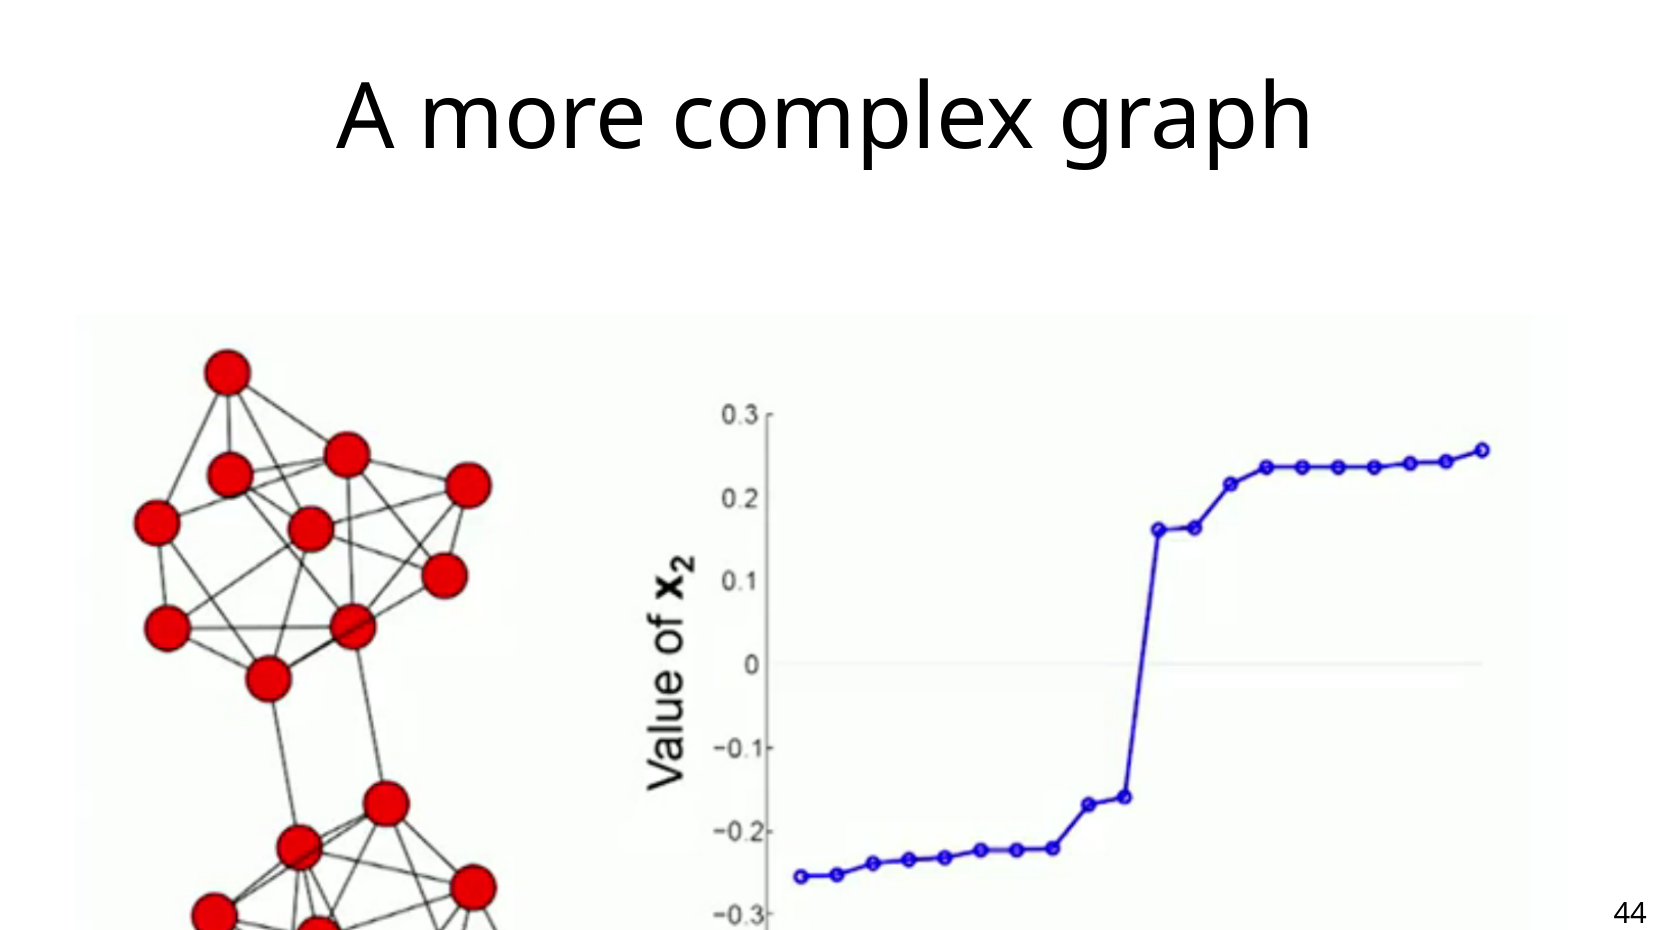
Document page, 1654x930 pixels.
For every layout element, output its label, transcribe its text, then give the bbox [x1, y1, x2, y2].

title A more complex graph [82, 49, 1571, 257]
picture [75, 314, 1568, 930]
